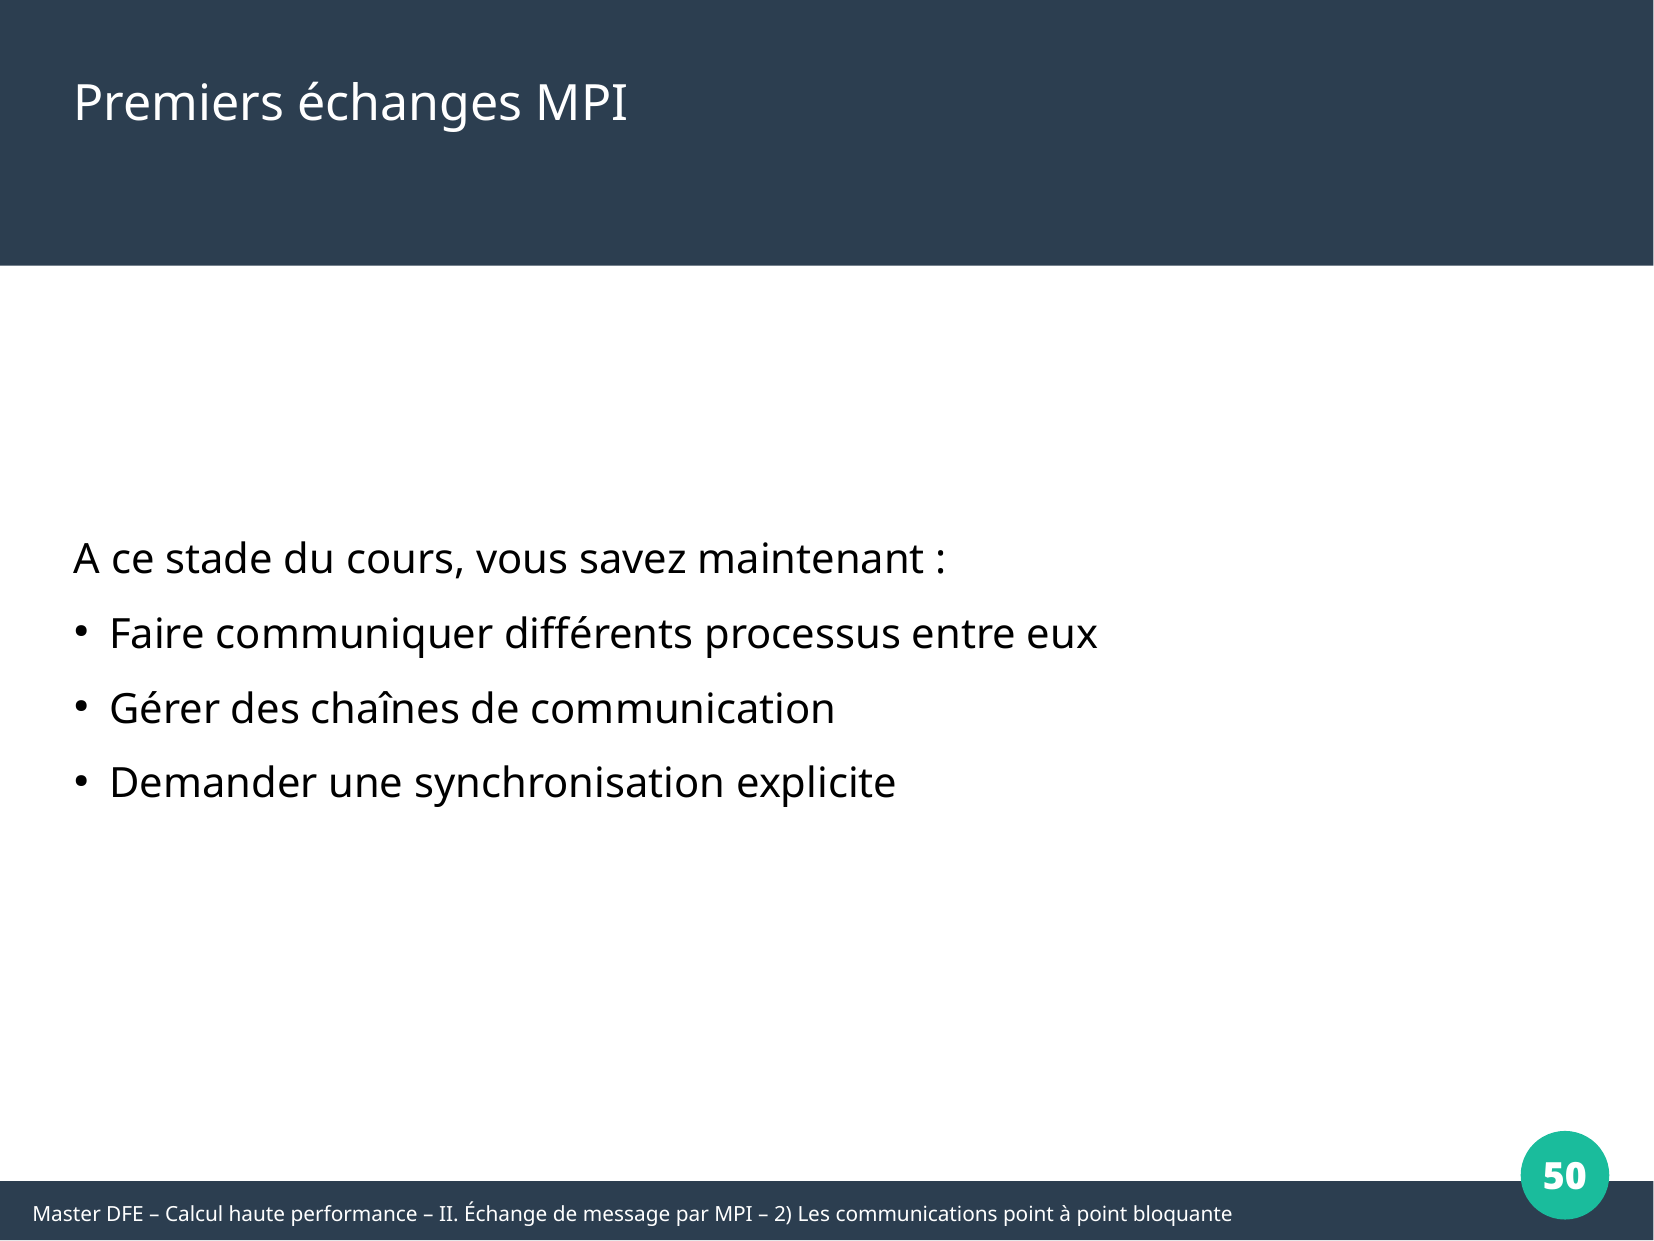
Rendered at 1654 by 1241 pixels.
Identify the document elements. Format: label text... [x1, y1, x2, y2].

text_box Master DFE – Calcul haute performance – II. Échange de message par MPI – 2) Les communications point à point bloquante [17, 1191, 1436, 1235]
text_box A ce stade du cours, vous savez maintenant : Faire communiquer différents processus entre eux Gérer des chaînes de communication Demander une synchronisation explicite [59, 521, 1619, 816]
text_box Premiers échanges MPI [59, 59, 1477, 187]
